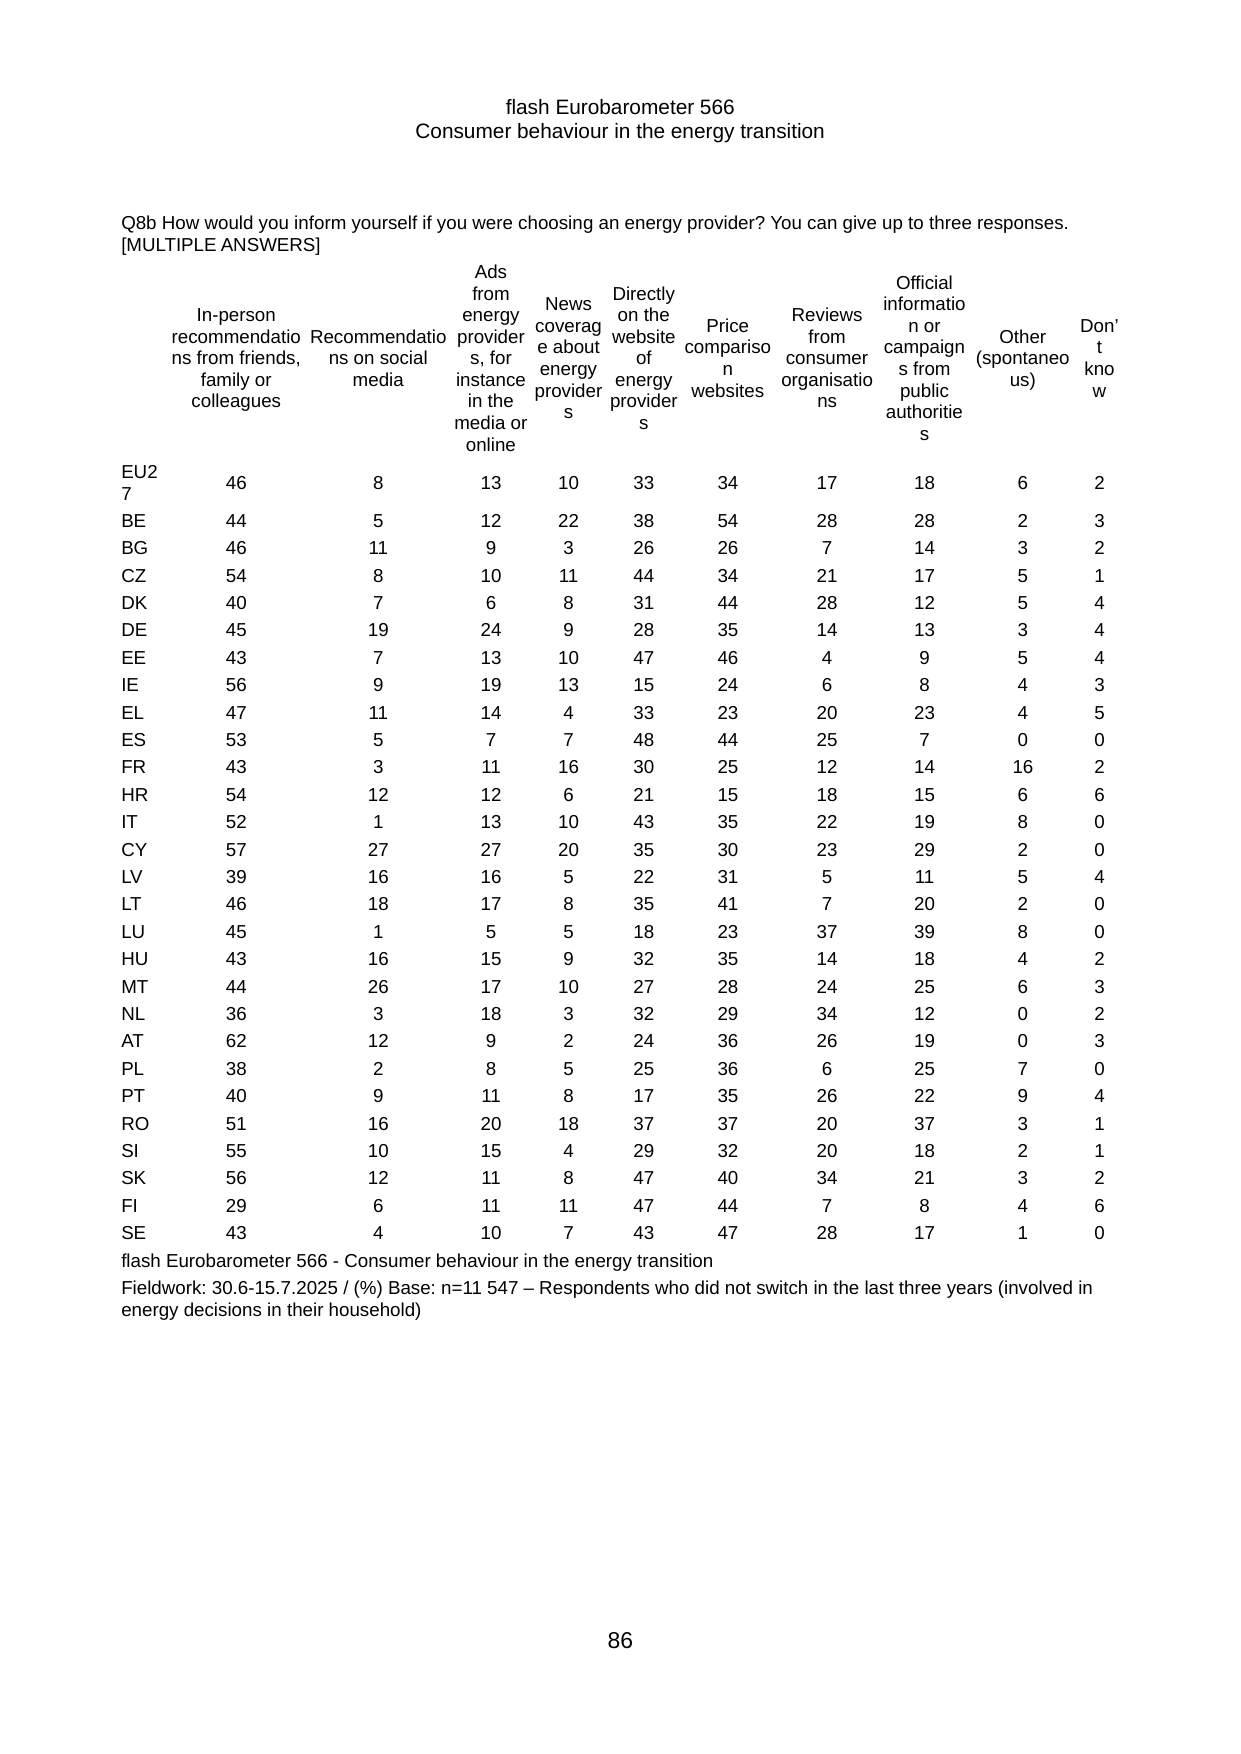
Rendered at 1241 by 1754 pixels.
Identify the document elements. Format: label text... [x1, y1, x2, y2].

table_cell 24 [681, 671, 774, 698]
table_cell RO [118, 1110, 167, 1137]
table_cell 5 [531, 863, 606, 890]
table_cell 1 [1076, 562, 1122, 589]
table_cell 40 [167, 1082, 305, 1109]
table_cell 8 [305, 562, 451, 589]
table_cell 44 [681, 1192, 774, 1219]
table_cell 4 [1076, 644, 1122, 671]
table_cell 6 [1076, 781, 1122, 808]
table_cell 51 [167, 1110, 305, 1137]
table_cell DK [118, 589, 167, 616]
table_cell 32 [606, 945, 681, 972]
table_cell 25 [774, 726, 880, 753]
table_cell 43 [167, 644, 305, 671]
table_cell EE [118, 644, 167, 671]
table_cell 2 [1076, 945, 1122, 972]
table_cell 11 [531, 1192, 606, 1219]
table_cell 20 [531, 836, 606, 863]
table_cell 2 [969, 507, 1076, 534]
table_cell 12 [305, 1027, 451, 1055]
table_cell 15 [451, 1137, 531, 1164]
table_cell 5 [305, 726, 451, 753]
table_cell 44 [681, 726, 774, 753]
table_cell 7 [305, 644, 451, 671]
table_cell 7 [531, 726, 606, 753]
table_cell 16 [969, 753, 1076, 781]
table_cell 3 [1076, 507, 1122, 534]
table_cell 3 [969, 1164, 1076, 1192]
table_cell 3 [305, 753, 451, 781]
table_cell 56 [167, 671, 305, 698]
table_cell Fieldwork: 30.6-15.7.2025 / (%) Base: n=11 547 – Respondents who did not switch in the last three years (involved in energy decisions in their household) [118, 1274, 1122, 1323]
table_cell 6 [969, 458, 1076, 507]
table_cell 10 [531, 808, 606, 836]
table_cell 4 [969, 945, 1076, 972]
table_cell SI [118, 1137, 167, 1164]
table_cell 23 [774, 836, 880, 863]
table_cell 30 [606, 753, 681, 781]
table_cell 17 [774, 458, 880, 507]
table_cell 7 [774, 890, 880, 918]
table_cell 3 [969, 534, 1076, 562]
table_cell 33 [606, 458, 681, 507]
table_cell 14 [774, 616, 880, 644]
table_cell 5 [969, 863, 1076, 890]
table_cell 7 [969, 1055, 1076, 1082]
table_cell 32 [681, 1137, 774, 1164]
table_cell 26 [305, 973, 451, 1000]
table_cell 34 [681, 562, 774, 589]
table_cell 15 [880, 781, 969, 808]
table_cell 5 [969, 589, 1076, 616]
table_cell Official information or campaigns from public authorities [880, 258, 969, 458]
table_cell 45 [167, 918, 305, 945]
table_cell MT [118, 973, 167, 1000]
table_cell 4 [531, 699, 606, 726]
table_cell 28 [774, 507, 880, 534]
table_cell 7 [880, 726, 969, 753]
table_cell 18 [880, 1137, 969, 1164]
table_cell 4 [1076, 1082, 1122, 1109]
table_cell 30 [681, 836, 774, 863]
table_cell News coverage about energy providers [531, 258, 606, 458]
table_cell 0 [969, 1000, 1076, 1027]
table_cell 35 [606, 890, 681, 918]
table_cell 6 [305, 1192, 451, 1219]
table_cell 43 [606, 808, 681, 836]
table_cell 1 [305, 808, 451, 836]
table_cell 20 [880, 890, 969, 918]
table_cell 8 [880, 671, 969, 698]
table_cell CZ [118, 562, 167, 589]
table_cell 3 [969, 1110, 1076, 1137]
table_cell 19 [880, 1027, 969, 1055]
table_cell 1 [305, 918, 451, 945]
table_cell 29 [681, 1000, 774, 1027]
table_cell PL [118, 1055, 167, 1082]
table_cell 12 [305, 1164, 451, 1192]
table_cell 43 [606, 1219, 681, 1246]
table_cell 6 [774, 671, 880, 698]
table_cell 11 [531, 562, 606, 589]
table_cell 26 [774, 1082, 880, 1109]
table_cell 38 [606, 507, 681, 534]
table_cell 9 [880, 644, 969, 671]
table_cell 47 [681, 1219, 774, 1246]
table_cell 21 [774, 562, 880, 589]
table_cell FI [118, 1192, 167, 1219]
table_cell 3 [1076, 1027, 1122, 1055]
table_cell Other (spontaneous) [969, 258, 1076, 458]
table_cell 3 [531, 534, 606, 562]
table_cell 16 [451, 863, 531, 890]
table_cell 0 [969, 1027, 1076, 1055]
table_cell 5 [531, 1055, 606, 1082]
table_cell 36 [681, 1027, 774, 1055]
table_cell 2 [969, 890, 1076, 918]
table_cell 18 [451, 1000, 531, 1027]
table_cell 8 [969, 808, 1076, 836]
table_cell 8 [305, 458, 451, 507]
table_cell Price comparison websites [681, 258, 774, 458]
table_cell 7 [531, 1219, 606, 1246]
table_cell 13 [531, 671, 606, 698]
table_cell 33 [606, 699, 681, 726]
table_cell 4 [305, 1219, 451, 1246]
table_cell 37 [880, 1110, 969, 1137]
table_cell 25 [880, 1055, 969, 1082]
table_cell 35 [681, 945, 774, 972]
table_cell 48 [606, 726, 681, 753]
table_cell 17 [451, 890, 531, 918]
table_cell 18 [531, 1110, 606, 1137]
table_cell 44 [167, 507, 305, 534]
table_cell 12 [880, 1000, 969, 1027]
table_cell 21 [880, 1164, 969, 1192]
table_cell 15 [681, 781, 774, 808]
table_cell 7 [451, 726, 531, 753]
table_cell 10 [451, 562, 531, 589]
table_cell Reviews from consumer organisations [774, 258, 880, 458]
table_cell 17 [606, 1082, 681, 1109]
table_cell 16 [305, 1110, 451, 1137]
table_cell 9 [969, 1082, 1076, 1109]
table_cell 4 [969, 699, 1076, 726]
table_cell 28 [606, 616, 681, 644]
table_cell 5 [451, 918, 531, 945]
table_cell 3 [531, 1000, 606, 1027]
table_cell 28 [774, 1219, 880, 1246]
table_cell 14 [880, 534, 969, 562]
table_cell BE [118, 507, 167, 534]
table_cell Ads from energy providers, for instance in the media or online [451, 258, 531, 458]
table_cell 17 [451, 973, 531, 1000]
table_cell 19 [451, 671, 531, 698]
table_cell 28 [774, 589, 880, 616]
table_cell 37 [774, 918, 880, 945]
table_cell 5 [774, 863, 880, 890]
table_cell 10 [305, 1137, 451, 1164]
table_cell 31 [681, 863, 774, 890]
table_cell 35 [606, 836, 681, 863]
table_cell NL [118, 1000, 167, 1027]
table_cell 32 [606, 1000, 681, 1027]
table_cell 41 [681, 890, 774, 918]
table_cell 46 [167, 534, 305, 562]
table_cell 4 [774, 644, 880, 671]
table_cell 11 [880, 863, 969, 890]
table_cell 6 [969, 973, 1076, 1000]
table_cell 19 [880, 808, 969, 836]
table_cell 0 [1076, 1219, 1122, 1246]
table_cell 36 [167, 1000, 305, 1027]
table_cell 11 [451, 1082, 531, 1109]
table_cell CY [118, 836, 167, 863]
table_cell 52 [167, 808, 305, 836]
table_cell 6 [531, 781, 606, 808]
table_cell 35 [681, 808, 774, 836]
table_cell FR [118, 753, 167, 781]
table_cell 54 [167, 562, 305, 589]
table_cell 14 [451, 699, 531, 726]
table_cell 0 [1076, 836, 1122, 863]
table_cell 56 [167, 1164, 305, 1192]
table_cell 24 [451, 616, 531, 644]
table_cell ES [118, 726, 167, 753]
table_cell 8 [969, 918, 1076, 945]
table_cell AT [118, 1027, 167, 1055]
table_cell 0 [969, 726, 1076, 753]
table_cell 44 [681, 589, 774, 616]
table_cell 11 [305, 534, 451, 562]
table_cell 26 [606, 534, 681, 562]
table_cell 8 [880, 1192, 969, 1219]
table_cell 9 [305, 671, 451, 698]
table_cell 4 [1076, 863, 1122, 890]
table_cell 7 [305, 589, 451, 616]
table_cell HU [118, 945, 167, 972]
table_cell 34 [774, 1000, 880, 1027]
table_cell 13 [880, 616, 969, 644]
table_cell LU [118, 918, 167, 945]
table_cell 21 [606, 781, 681, 808]
table_cell flash Eurobarometer 566 - Consumer behaviour in the energy transition [118, 1246, 1122, 1274]
table_cell 18 [774, 781, 880, 808]
table_cell 4 [1076, 589, 1122, 616]
table_cell 2 [1076, 1164, 1122, 1192]
table_cell Don’t know [1076, 258, 1122, 458]
table_cell 43 [167, 753, 305, 781]
table_cell 18 [606, 918, 681, 945]
table_cell 37 [681, 1110, 774, 1137]
table_cell 11 [451, 1164, 531, 1192]
table_cell 37 [606, 1110, 681, 1137]
table_cell PT [118, 1082, 167, 1109]
table_cell 3 [1076, 973, 1122, 1000]
table_cell 26 [774, 1027, 880, 1055]
table_cell 46 [681, 644, 774, 671]
table_cell Directly on the website of energy providers [606, 258, 681, 458]
table_cell SE [118, 1219, 167, 1246]
table_cell SK [118, 1164, 167, 1192]
table_cell LV [118, 863, 167, 890]
table_cell 9 [531, 616, 606, 644]
table_cell 23 [681, 699, 774, 726]
table_cell 2 [1076, 534, 1122, 562]
table_cell 6 [969, 781, 1076, 808]
table_cell 47 [606, 1164, 681, 1192]
table_cell 13 [451, 808, 531, 836]
table_cell 8 [451, 1055, 531, 1082]
table_cell 13 [451, 458, 531, 507]
table_cell 24 [774, 973, 880, 1000]
table_cell 4 [969, 1192, 1076, 1219]
table_cell 8 [531, 589, 606, 616]
table_cell 39 [880, 918, 969, 945]
table_cell 5 [1076, 699, 1122, 726]
table_cell 7 [774, 1192, 880, 1219]
table_cell In-person recommendations from friends, family or colleagues [167, 258, 305, 458]
table_cell 8 [531, 1164, 606, 1192]
table_cell 2 [969, 1137, 1076, 1164]
table_cell 55 [167, 1137, 305, 1164]
table_cell 18 [880, 458, 969, 507]
table_cell DE [118, 616, 167, 644]
table_cell EU27 [118, 458, 167, 507]
table_cell 14 [774, 945, 880, 972]
table_cell 11 [451, 753, 531, 781]
table_cell 15 [451, 945, 531, 972]
table_cell 6 [774, 1055, 880, 1082]
table_cell 57 [167, 836, 305, 863]
table_cell 35 [681, 616, 774, 644]
table_cell IT [118, 808, 167, 836]
table_cell BG [118, 534, 167, 562]
table_cell 40 [681, 1164, 774, 1192]
table_cell 9 [305, 1082, 451, 1109]
table_cell 11 [451, 1192, 531, 1219]
table_cell 9 [451, 534, 531, 562]
table_cell 16 [305, 863, 451, 890]
table_header Q8b How would you inform yourself if you were choosing an energy provider? You can give up to three responses. [MULTIPLE ANSWERS] [118, 209, 1122, 258]
table_cell 10 [531, 973, 606, 1000]
table_cell 53 [167, 726, 305, 753]
table_cell 3 [1076, 671, 1122, 698]
table_cell 4 [531, 1137, 606, 1164]
table_cell 3 [305, 1000, 451, 1027]
table_cell 27 [305, 836, 451, 863]
table_cell 12 [451, 507, 531, 534]
table_cell 3 [969, 616, 1076, 644]
table_cell 22 [606, 863, 681, 890]
table_cell Recommendations on social media [305, 258, 451, 458]
table_cell 10 [531, 458, 606, 507]
table_cell 2 [1076, 1000, 1122, 1027]
table_cell 5 [305, 507, 451, 534]
table_cell 12 [305, 781, 451, 808]
table_cell 1 [969, 1219, 1076, 1246]
table_cell 35 [681, 1082, 774, 1109]
table_cell 23 [880, 699, 969, 726]
table_cell 29 [606, 1137, 681, 1164]
table_cell 20 [774, 1110, 880, 1137]
table_cell 20 [774, 699, 880, 726]
table_cell 25 [880, 973, 969, 1000]
table_cell 5 [969, 562, 1076, 589]
table_cell 22 [880, 1082, 969, 1109]
table_cell 9 [451, 1027, 531, 1055]
table_cell 16 [305, 945, 451, 972]
table_cell 9 [531, 945, 606, 972]
table_cell 54 [167, 781, 305, 808]
table_cell 6 [1076, 1192, 1122, 1219]
table_cell 8 [531, 1082, 606, 1109]
table_cell 16 [531, 753, 606, 781]
table_cell 47 [606, 1192, 681, 1219]
table_cell 6 [451, 589, 531, 616]
table_cell 0 [1076, 726, 1122, 753]
table_cell 0 [1076, 918, 1122, 945]
table_cell 12 [774, 753, 880, 781]
table_cell 17 [880, 1219, 969, 1246]
table_cell 2 [1076, 753, 1122, 781]
table_cell 17 [880, 562, 969, 589]
table_cell 10 [531, 644, 606, 671]
table_cell 12 [880, 589, 969, 616]
table_cell 27 [451, 836, 531, 863]
table_cell 62 [167, 1027, 305, 1055]
table_cell 5 [531, 918, 606, 945]
table_cell 43 [167, 1219, 305, 1246]
table_cell 8 [531, 890, 606, 918]
table_cell 15 [606, 671, 681, 698]
table_cell 45 [167, 616, 305, 644]
table_cell 47 [167, 699, 305, 726]
table_cell 22 [774, 808, 880, 836]
table_cell 20 [451, 1110, 531, 1137]
table_cell 18 [305, 890, 451, 918]
table_cell 0 [1076, 808, 1122, 836]
table_cell 38 [167, 1055, 305, 1082]
table_cell 46 [167, 890, 305, 918]
table_cell 44 [167, 973, 305, 1000]
table_cell 19 [305, 616, 451, 644]
table_cell 24 [606, 1027, 681, 1055]
table_cell 46 [167, 458, 305, 507]
table_cell 31 [606, 589, 681, 616]
table_cell 1 [1076, 1110, 1122, 1137]
table_cell 2 [1076, 458, 1122, 507]
table_cell 34 [681, 458, 774, 507]
table_cell 2 [531, 1027, 606, 1055]
table_cell 27 [606, 973, 681, 1000]
table_cell 2 [305, 1055, 451, 1082]
table_cell 25 [606, 1055, 681, 1082]
table_cell 1 [1076, 1137, 1122, 1164]
table_cell 4 [1076, 616, 1122, 644]
table_cell [118, 258, 167, 458]
table_cell 25 [681, 753, 774, 781]
table_cell 12 [451, 781, 531, 808]
table_cell 34 [774, 1164, 880, 1192]
table_cell 47 [606, 644, 681, 671]
table_cell 13 [451, 644, 531, 671]
table_cell 11 [305, 699, 451, 726]
table_cell 0 [1076, 1055, 1122, 1082]
table_cell 26 [681, 534, 774, 562]
table_cell 28 [681, 973, 774, 1000]
table_cell 22 [531, 507, 606, 534]
table_cell 14 [880, 753, 969, 781]
table_cell EL [118, 699, 167, 726]
table_cell 44 [606, 562, 681, 589]
table_cell 2 [969, 836, 1076, 863]
table_cell 39 [167, 863, 305, 890]
table_cell 36 [681, 1055, 774, 1082]
table_cell 28 [880, 507, 969, 534]
table_cell 43 [167, 945, 305, 972]
table_cell 0 [1076, 890, 1122, 918]
table_cell 29 [880, 836, 969, 863]
table_cell 5 [969, 644, 1076, 671]
table_cell 4 [969, 671, 1076, 698]
table_cell 23 [681, 918, 774, 945]
table_cell HR [118, 781, 167, 808]
table_cell 10 [451, 1219, 531, 1246]
table_cell 18 [880, 945, 969, 972]
table_cell 54 [681, 507, 774, 534]
table_cell 7 [774, 534, 880, 562]
table_cell 29 [167, 1192, 305, 1219]
table_cell 40 [167, 589, 305, 616]
table_cell IE [118, 671, 167, 698]
table_cell LT [118, 890, 167, 918]
table_cell 20 [774, 1137, 880, 1164]
